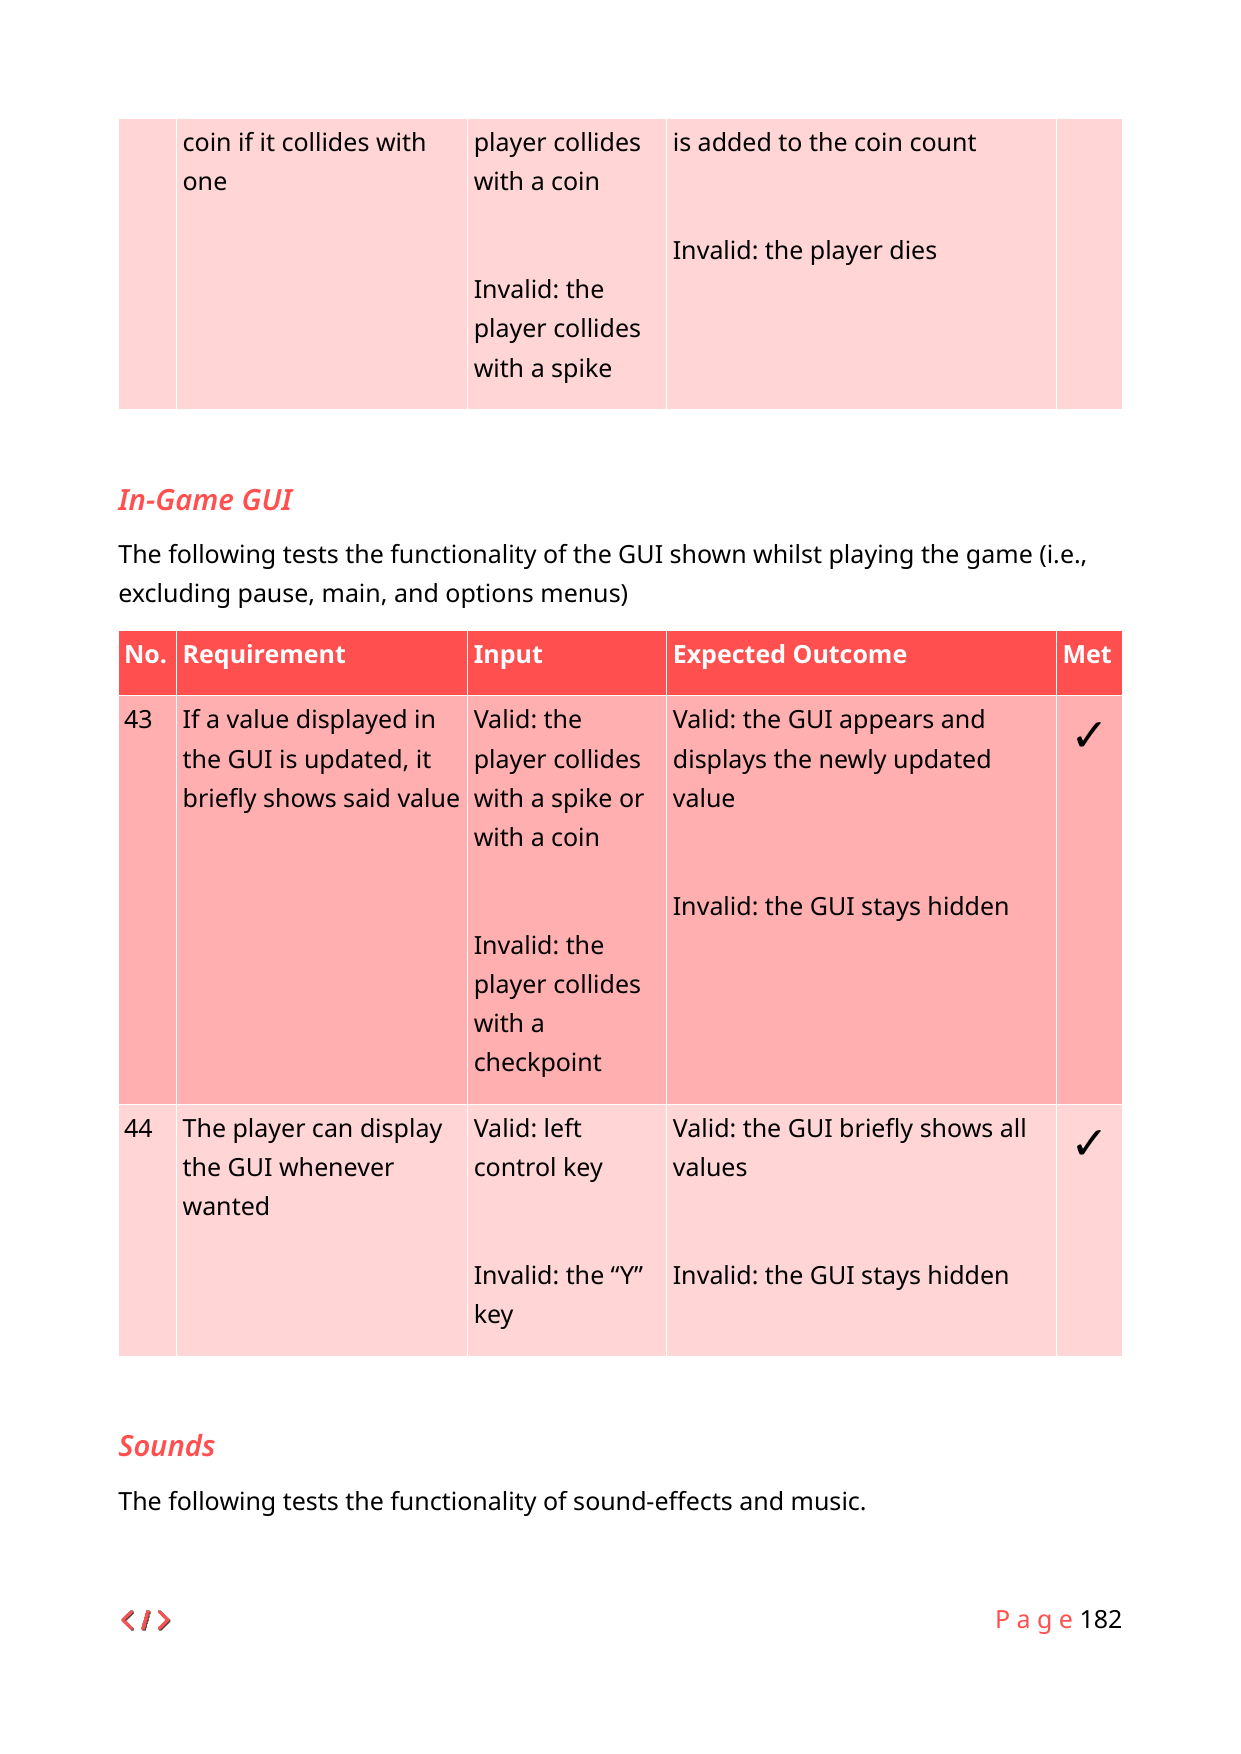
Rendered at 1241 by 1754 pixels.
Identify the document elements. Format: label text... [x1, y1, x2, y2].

table_cell Valid: the GUI briefly shows all values Invalid: the GUI stays hidden [667, 1105, 1056, 1356]
table_cell is added to the coin count Invalid: the player dies [667, 119, 1056, 409]
table_cell Valid: left control key Invalid: the “Y” key [468, 1105, 666, 1356]
table_header Input [468, 631, 666, 695]
table_cell ✓ [1057, 696, 1122, 1104]
table_cell If a value displayed in the GUI is updated, it briefly shows said value [177, 696, 467, 1104]
table_cell 43 [119, 696, 176, 1104]
table_cell [119, 119, 176, 409]
text The following tests the functionality of sound-effects and music. [118, 1483, 1122, 1518]
subtitle Sounds [118, 1425, 1122, 1465]
table_header Requirement [177, 631, 467, 695]
picture [116, 1591, 175, 1649]
table_cell ✓ [1057, 1105, 1122, 1356]
table_cell Valid: the GUI appears and displays the newly updated value Invalid: the GUI stays hidden [667, 696, 1056, 1104]
text The following tests the functionality of the GUI shown whilst playing the game (i.e., excluding pause, main, and options menus) [118, 537, 1122, 610]
table_cell 44 [119, 1105, 176, 1356]
table_header No. [119, 631, 176, 695]
subtitle In-Game GUI [118, 479, 1122, 518]
table_cell player collides with a coin Invalid: the player collides with a spike [468, 119, 666, 409]
table_cell coin if it collides with one [177, 119, 467, 409]
table_cell [1057, 119, 1122, 409]
table_header Met [1057, 631, 1122, 695]
table_cell The player can display the GUI whenever wanted [177, 1105, 467, 1356]
table_header Expected Outcome [667, 631, 1056, 695]
table_cell Valid: the player collides with a spike or with a coin Invalid: the player collides with a checkpoint [468, 696, 666, 1104]
